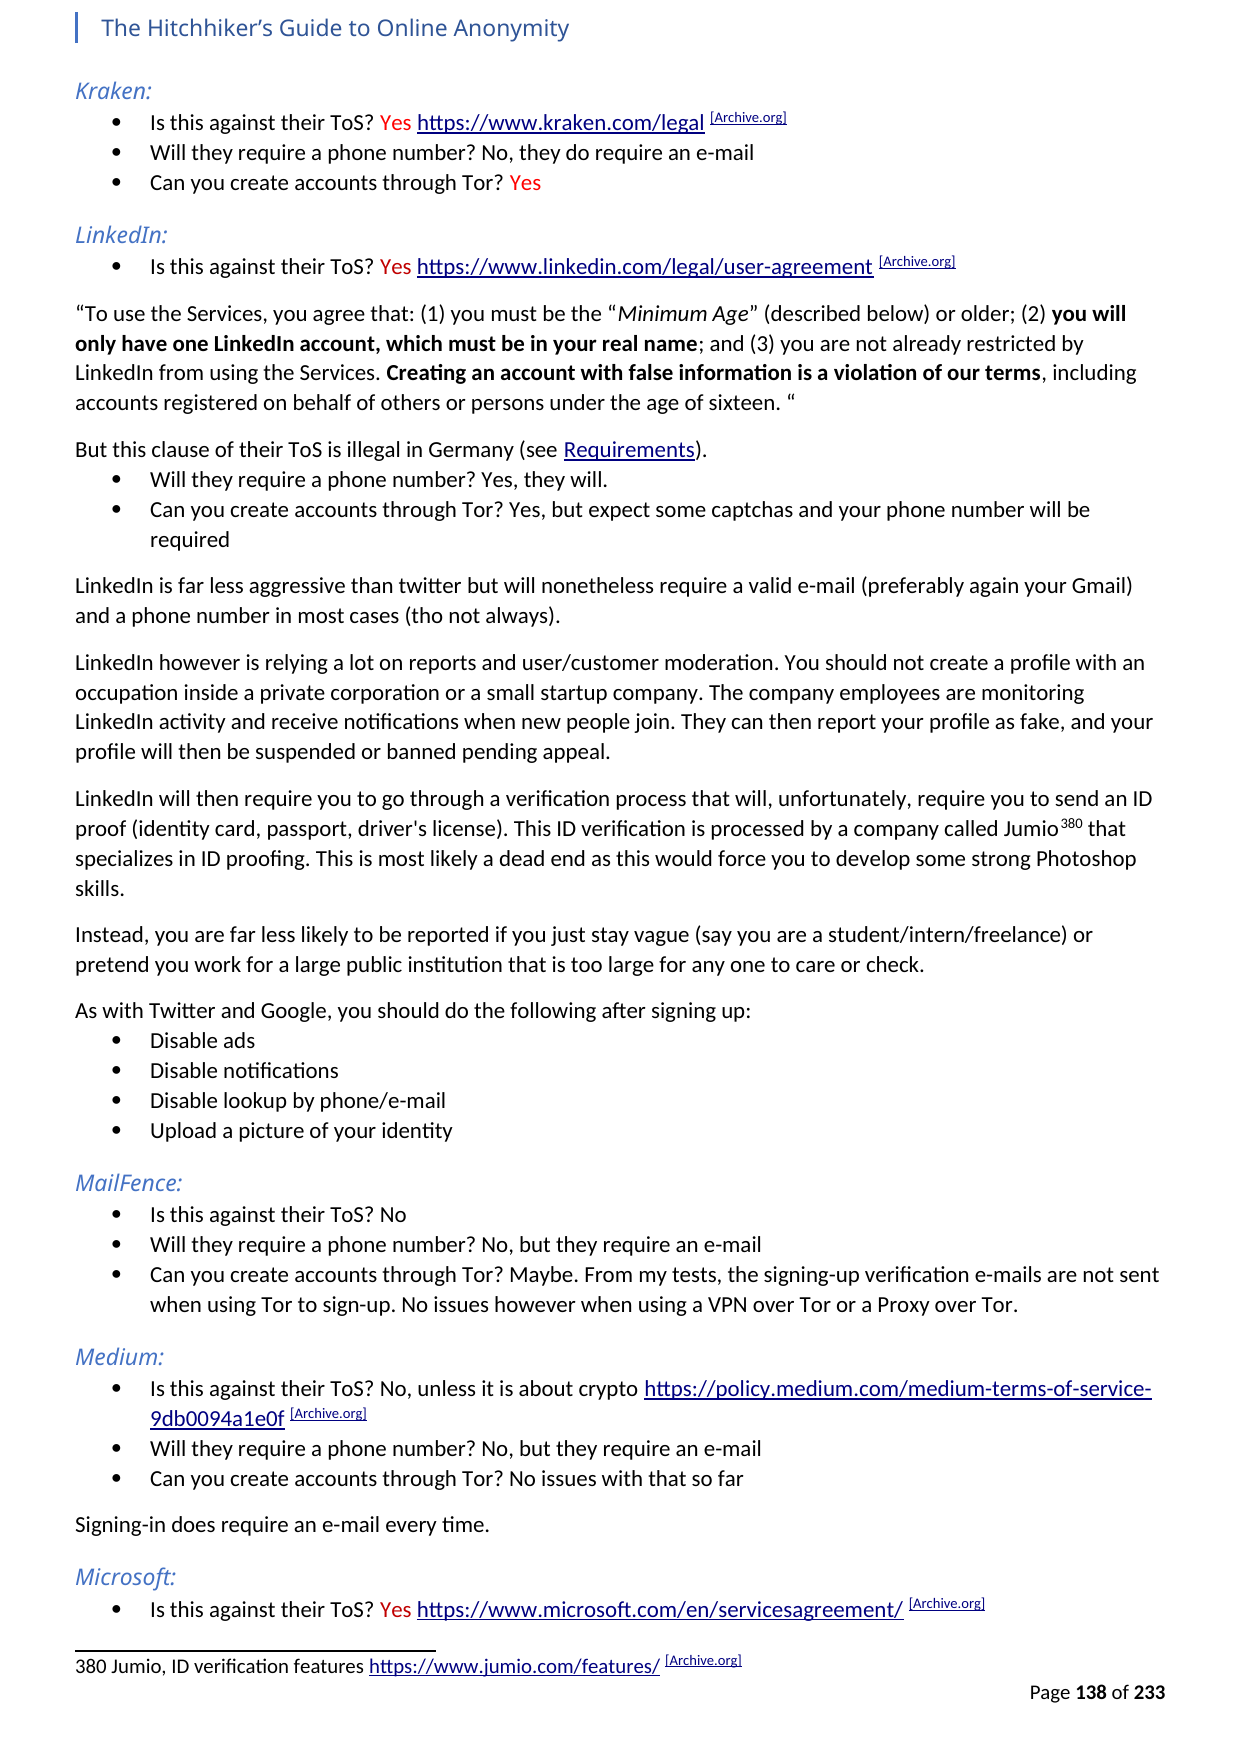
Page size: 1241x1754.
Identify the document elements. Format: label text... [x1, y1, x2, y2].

list Disable lookup by phone/e-mail [112, 1086, 1165, 1114]
list Disable notifications [112, 1056, 1165, 1084]
list Is this against their ToS? No [112, 1200, 1165, 1228]
subtitle Kraken: [75, 75, 1165, 106]
text LinkedIn will then require you to go through a verification process that will, unfortunately, require you to send an ID proof (identity card, passport, driver's license). This ID verification is processed by a company called Jumio that specializes in ID proofing. This is most likely a dead end as this would force you to develop some strong Photoshop skills. [75, 784, 1165, 902]
list Disable ads [112, 1027, 1165, 1054]
list Upload a picture of your identity [112, 1116, 1165, 1144]
list Is this against their ToS? Yes https://www.microsoft.com/en/servicesagreement/ [Archive.org] [112, 1595, 1165, 1623]
list Can you create accounts through Tor? Yes [112, 168, 1165, 196]
text As with Twitter and Google, you should do the following after signing up: [75, 997, 1165, 1025]
list Will they require a phone number? No, they do require an e-mail [112, 138, 1165, 166]
text Instead, you are far less likely to be reported if you just stay vague (say you are a student/intern/freelance) or pretend you work for a large public institution that is too large for any one to care or check. [75, 920, 1165, 978]
list Can you create accounts through Tor? Yes, but expect some captchas and your phone number will be required [112, 495, 1165, 553]
text LinkedIn is far less aggressive than twitter but will nonetheless require a valid e-mail (preferably again your Gmail) and a phone number in most cases (tho not always). [75, 571, 1165, 629]
list Will they require a phone number? No, but they require an e-mail [112, 1230, 1165, 1258]
list Can you create accounts through Tor? Maybe. From my tests, the signing-up verification e-mails are not sent when using Tor to sign-up. No issues however when using a VPN over Tor or a Proxy over Tor. [112, 1260, 1165, 1318]
list Is this against their ToS? Yes https://www.kraken.com/legal [Archive.org] [112, 108, 1165, 136]
subtitle MailFence: [75, 1167, 1165, 1198]
text But this clause of their ToS is illegal in Germany (see Requirements). [75, 435, 1165, 463]
subtitle LinkedIn: [75, 219, 1165, 250]
list Will they require a phone number? No, but they require an e-mail [112, 1434, 1165, 1462]
subtitle Microsoft: [75, 1561, 1165, 1592]
list Can you create accounts through Tor? No issues with that so far [112, 1464, 1165, 1492]
text Jumio, ID verification features https://www.jumio.com/features/ [Archive.org] [75, 1651, 1165, 1679]
text Signing-in does require an e-mail every time. [75, 1511, 1165, 1538]
text “To use the Services, you agree that: (1) you must be the “Minimum Age” (described below) or older; (2) you will only have one LinkedIn account, which must be in your real name; and (3) you are not already restricted by LinkedIn from using the Services. Creating an account with false information is a violation of our terms, including accounts registered on behalf of others or persons under the age of sixteen. “ [75, 299, 1165, 416]
subtitle Medium: [75, 1341, 1165, 1372]
list Will they require a phone number? Yes, they will. [112, 465, 1165, 493]
text LinkedIn however is relying a lot on reports and user/customer moderation. You should not create a profile with an occupation inside a private corporation or a small startup company. The company employees are monitoring LinkedIn activity and receive notifications when new people join. They can then report your profile as fake, and your profile will then be suspended or banned pending appeal. [75, 648, 1165, 765]
list Is this against their ToS? No, unless it is about crypto https://policy.medium.com/medium-terms-of-service-9db0094a1e0f [Archive.org] [112, 1374, 1165, 1432]
list Is this against their ToS? Yes https://www.linkedin.com/legal/user-agreement [Archive.org] [112, 252, 1165, 280]
